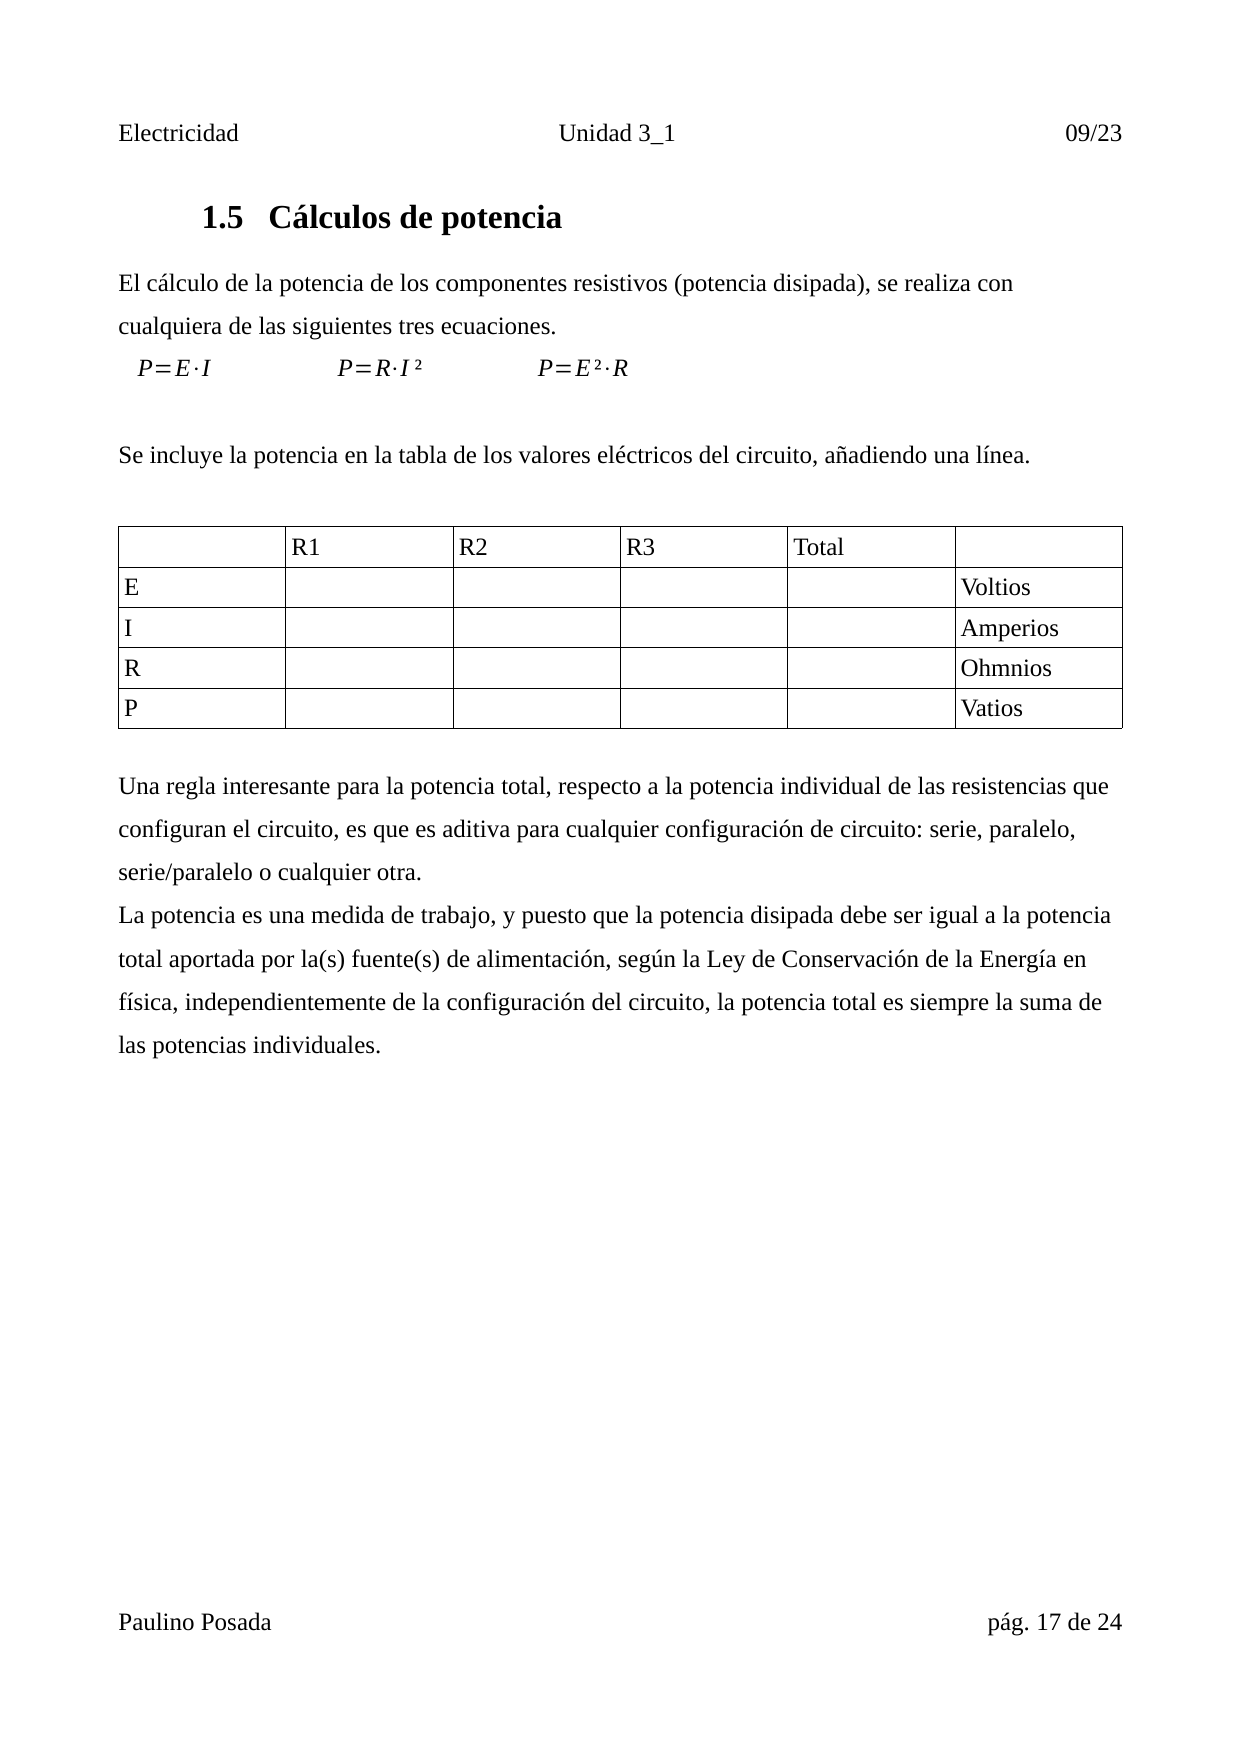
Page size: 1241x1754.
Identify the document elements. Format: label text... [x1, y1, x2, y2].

subtitle Cálculos de potencia [193, 197, 1122, 236]
table_cell R [119, 648, 285, 688]
table_header R2 [454, 527, 620, 567]
table_cell [454, 648, 620, 688]
table_cell Vatios [956, 689, 1122, 728]
table_cell [286, 689, 453, 728]
table_cell [286, 568, 453, 607]
table_cell [286, 648, 453, 688]
table_cell [454, 608, 620, 647]
table_cell P [119, 689, 285, 728]
table_cell Voltios [956, 568, 1122, 607]
table_cell [788, 608, 955, 647]
table_cell [621, 608, 787, 647]
table_header [119, 527, 285, 567]
table_header R1 [286, 527, 453, 567]
table_header Total [788, 527, 955, 567]
table_header [956, 527, 1122, 567]
table_cell [621, 648, 787, 688]
table_cell [788, 689, 955, 728]
table_cell [788, 648, 955, 688]
table_cell [286, 608, 453, 647]
text El cálculo de la potencia de los componentes resistivos (potencia disipada), se realiza con cualquiera de las siguientes tres ecuaciones. [118, 268, 1122, 339]
text Una regla interesante para la potencia total, respecto a la potencia individual de las resistencias que configuran el circuito, es que es aditiva para cualquier configuración de circuito: serie, paralelo, serie/paralelo o cualquier otra. [118, 771, 1122, 886]
table_cell [621, 568, 787, 607]
table_cell [621, 689, 787, 728]
table_cell E [119, 568, 285, 607]
text La potencia es una medida de trabajo, y puesto que la potencia disipada debe ser igual a la potencia total aportada por la(s) fuente(s) de alimentación, según la Ley de Conservación de la Energía en física, independientemente de la configuración del circuito, la potencia total es siempre la suma de las potencias individuales. [118, 901, 1122, 1059]
table_cell Ohmnios [956, 648, 1122, 688]
table_cell [788, 568, 955, 607]
text Se incluye la potencia en la tabla de los valores eléctricos del circuito, añadiendo una línea. [118, 440, 1122, 469]
table_cell [454, 689, 620, 728]
table_cell I [119, 608, 285, 647]
table_cell Amperios [956, 608, 1122, 647]
table_header R3 [621, 527, 787, 567]
table_cell [454, 568, 620, 607]
